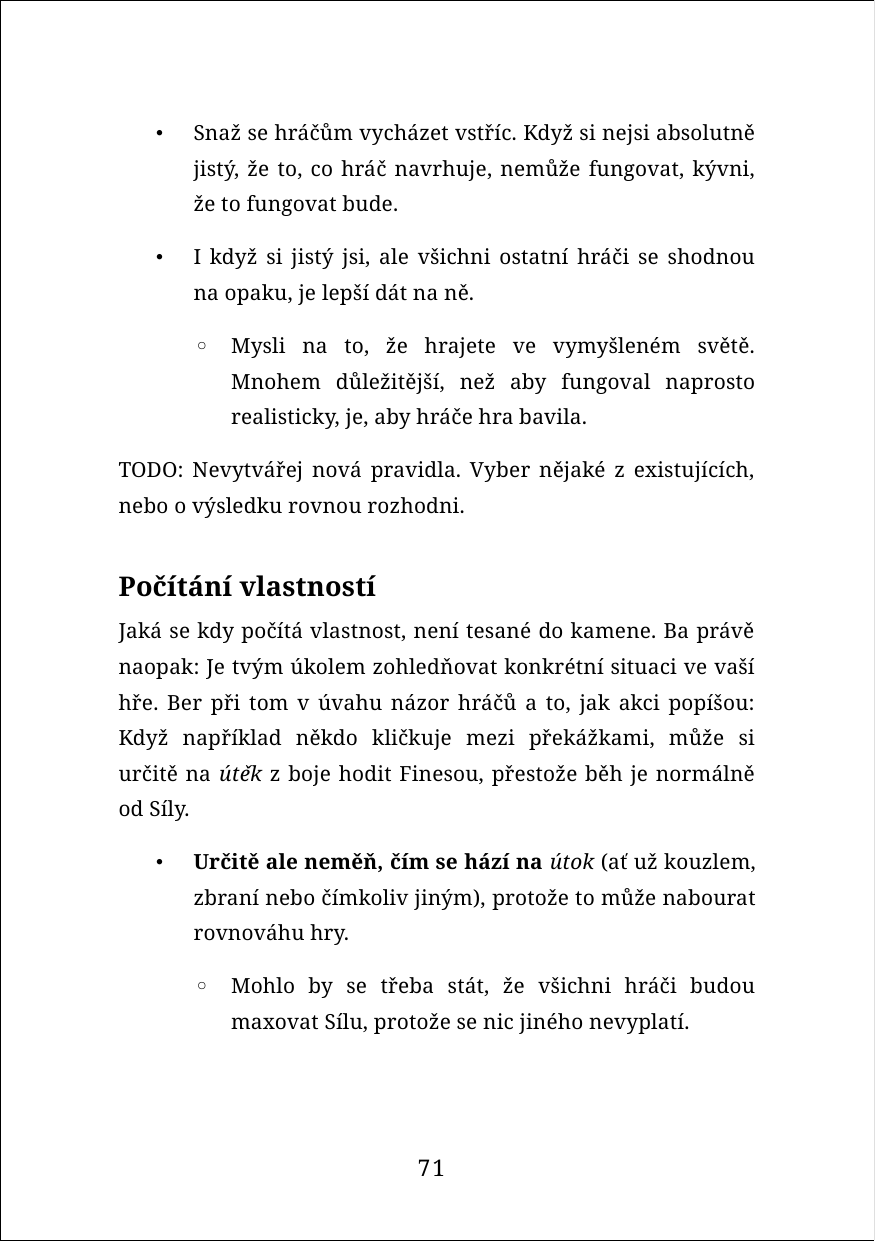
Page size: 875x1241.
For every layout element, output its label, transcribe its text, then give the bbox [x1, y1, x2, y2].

list Mysli na to, že hrajete ve vymyšleném světě. Mnohem důležitější, než aby fungoval naprosto realisticky, je, aby hráče hra bavila. [193, 331, 756, 431]
list I když si jistý jsi, ale všichni ostatní hráči se shodnou na opaku, je lepší dát na ně. [156, 242, 756, 306]
text Jaká se kdy počítá vlastnost, není tesané do kamene. Ba právě naopak: Je tvým úkolem zohledňovat konkrétní situaci ve vaší hře. Ber při tom v úvahu názor hráčů a to, jak akci popíšou: Když například někdo kličkuje mezi překážkami, může si určitě na útěk z boje hodit Finesou, přestože běh je normálně od Síly. [118, 617, 756, 823]
list Snaž se hráčům vycházet vstříc. Když si nejsi absolutně jistý, že to, co hráč navrhuje, nemůže fungovat, kývni, že to fungovat bude. [156, 118, 756, 218]
subtitle Počítání vlastností [118, 568, 756, 605]
text TODO: Nevytvářej nová pravidla. Vyber nějaké z existujících, nebo o výsledku rovnou rozhodni. [118, 456, 756, 519]
list Určitě ale neměň, čím se hází na útok (ať už kouzlem, zbraní nebo čímkoliv jiným), protože to může nabourat rovnováhu hry. [156, 847, 756, 947]
list Mohlo by se třeba stát, že všichni hráči budou maxovat Sílu, protože se nic jiného nevyplatí. [193, 972, 756, 1036]
